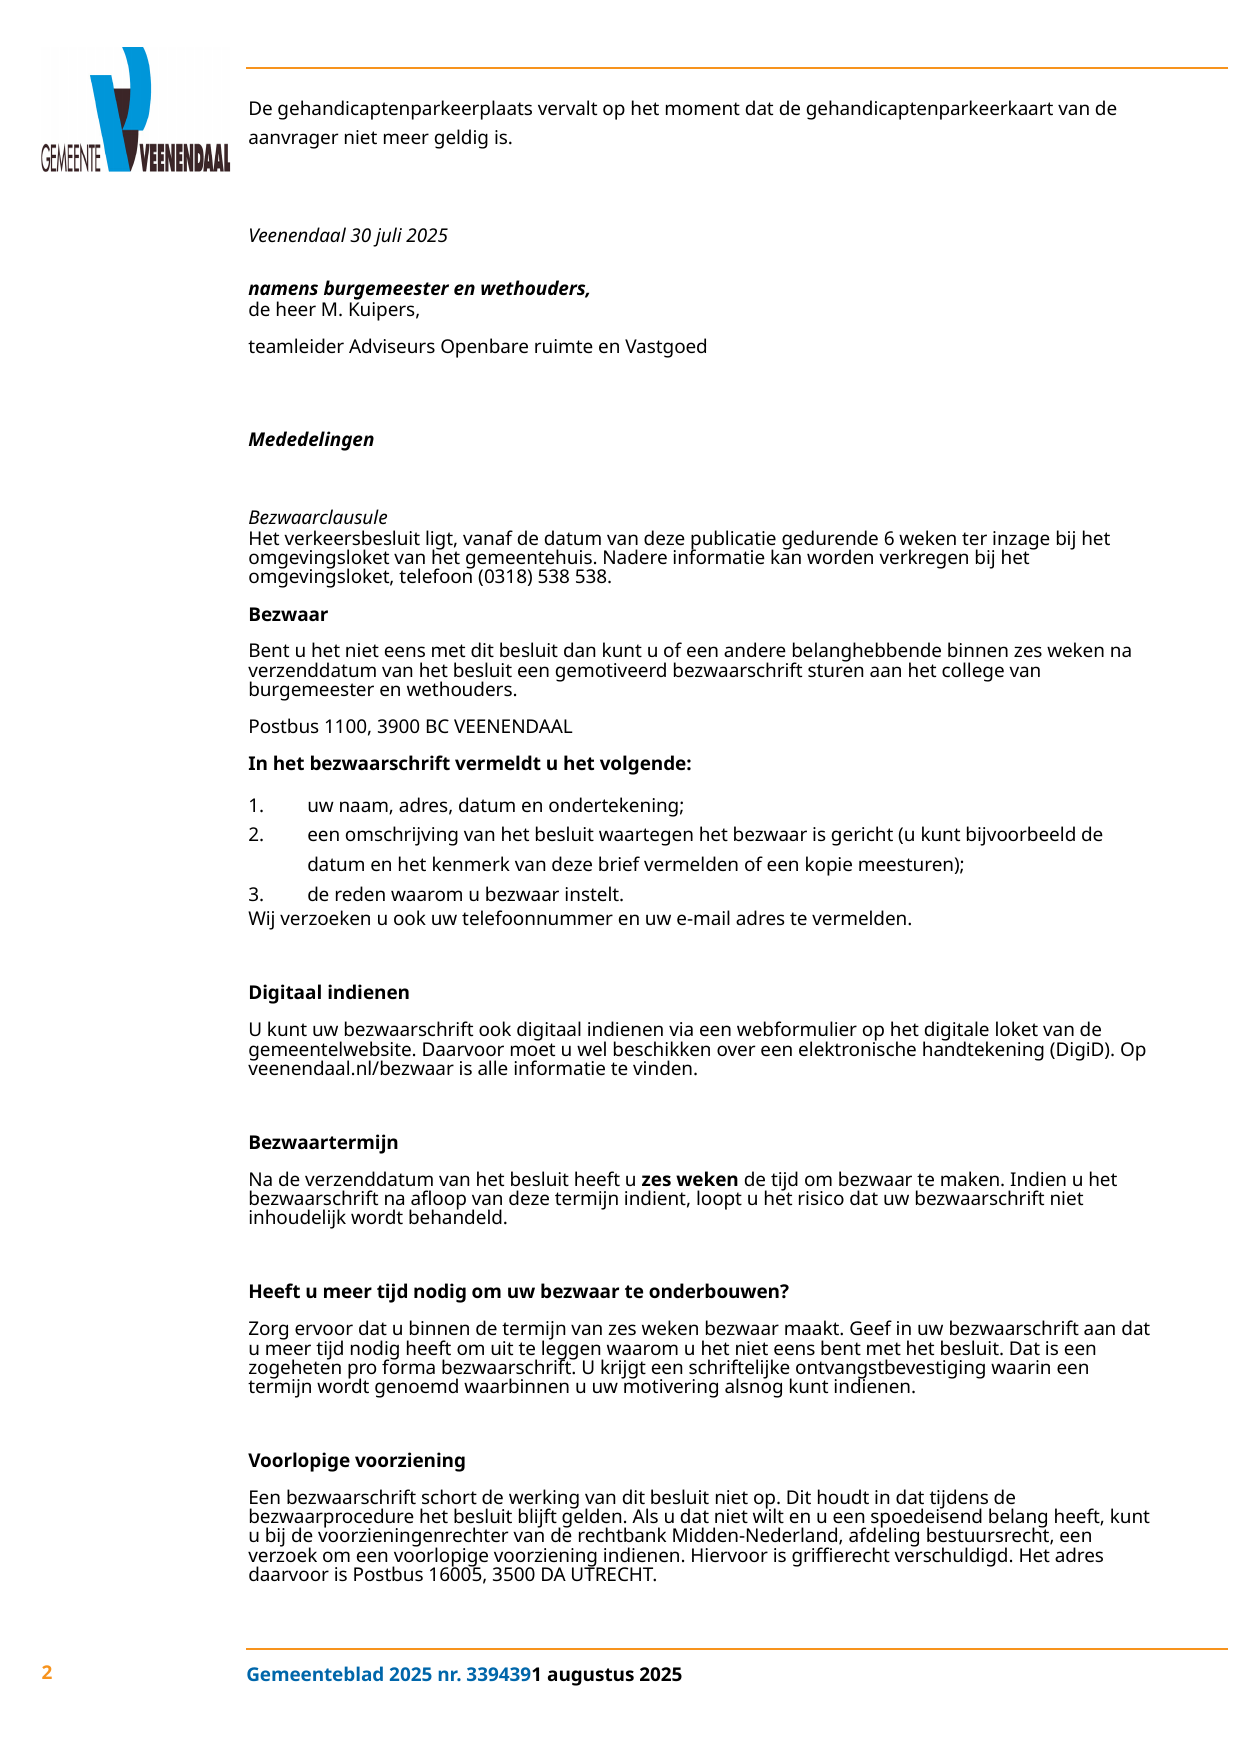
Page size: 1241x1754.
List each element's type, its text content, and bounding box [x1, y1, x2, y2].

text namens burgemeester en wethouders, [248, 276, 1152, 301]
text Mededelingen [248, 426, 1152, 451]
text Het verkeersbesluit ligt, vanaf de datum van deze publicatie gedurende 6 weken ter inzage bij het omgevingsloket van het gemeentehuis. Nadere informatie kan worden verkregen bij het omgevingsloket, telefoon (0318) 538 538. [248, 530, 1152, 588]
text Een bezwaarschrift schort de werking van dit besluit niet op. Dit houdt in dat tijdens de bezwaarprocedure het besluit blijft gelden. Als u dat niet wilt en u een spoedeisend belang heeft, kunt u bij de voorzieningenrechter van de rechtbank Midden-Nederland, afdeling bestuursrecht, een verzoek om een voorlopige voorziening indienen. Hiervoor is griffierecht verschuldigd. Het adres daarvoor is Postbus 16005, 3500 DA UTRECHT. [248, 1489, 1152, 1585]
text Veenendaal 30 juli 2025 [248, 223, 1152, 248]
text Zorg ervoor dat u binnen de termijn van zes weken bezwaar maakt. Geef in uw bezwaarschrift aan dat u meer tijd nodig heeft om uit te leggen waarom u het niet eens bent met het besluit. Dat is een zogeheten pro forma bezwaarschrift. U krijgt een schriftelijke ontvangstbevestiging waarin een termijn wordt genoemd waarbinnen u uw motivering alsnog kunt indienen. [248, 1320, 1152, 1397]
text Wij verzoeken u ook uw telefoonnummer en uw e-mail adres te vermelden. [248, 910, 1152, 929]
text De gehandicaptenparkeerplaats vervalt op het moment dat de gehandicaptenparkeerkaart van de aanvrager niet meer geldig is. [248, 95, 1152, 150]
text teamleider Adviseurs Openbare ruimte en Vastgoed [248, 338, 1152, 357]
list uw naam, adres, datum en ondertekening; [248, 792, 1152, 818]
text In het bezwaarschrift vermeldt u het volgende: [248, 755, 1152, 774]
text de heer M. Kuipers, [248, 301, 1152, 321]
list een omschrijving van het besluit waartegen het bezwaar is gericht (u kunt bijvoorbeeld de datum en het kenmerk van deze brief vermelden of een kopie meesturen); [248, 822, 1152, 877]
picture [41, 47, 130, 172]
text Postbus 1100, 3900 BC VEENENDAAL [248, 718, 1152, 737]
text Digitaal indienen [248, 984, 1152, 1003]
text Bent u het niet eens met dit besluit dan kunt u of een andere belanghebbende binnen zes weken na verzenddatum van het besluit een gemotiveerd bezwaarschrift sturen aan het college van burgemeester en wethouders. [248, 642, 1152, 700]
picture [123, 47, 231, 172]
text Bezwaarclausule [248, 504, 1152, 530]
text Voorlopige voorziening [248, 1452, 1152, 1471]
text U kunt uw bezwaarschrift ook digitaal indienen via een webformulier op het digitale loket van de gemeentelwebsite. Daarvoor moet u wel beschikken over een elektronische handtekening (DigiD). Op veenendaal.nl/bezwaar is alle informatie te vinden. [248, 1021, 1152, 1079]
text Bezwaar [248, 606, 1152, 625]
text Bezwaartermijn [248, 1134, 1152, 1153]
text Heeft u meer tijd nodig om uw bezwaar te onderbouwen? [248, 1283, 1152, 1302]
list de reden waarom u bezwaar instelt. [248, 881, 1152, 906]
text Na de verzenddatum van het besluit heeft u zes weken de tijd om bezwaar te maken. Indien u het bezwaarschrift na afloop van deze termijn indient, loopt u het risico dat uw bezwaarschrift niet inhoudelijk wordt behandeld. [248, 1171, 1152, 1228]
